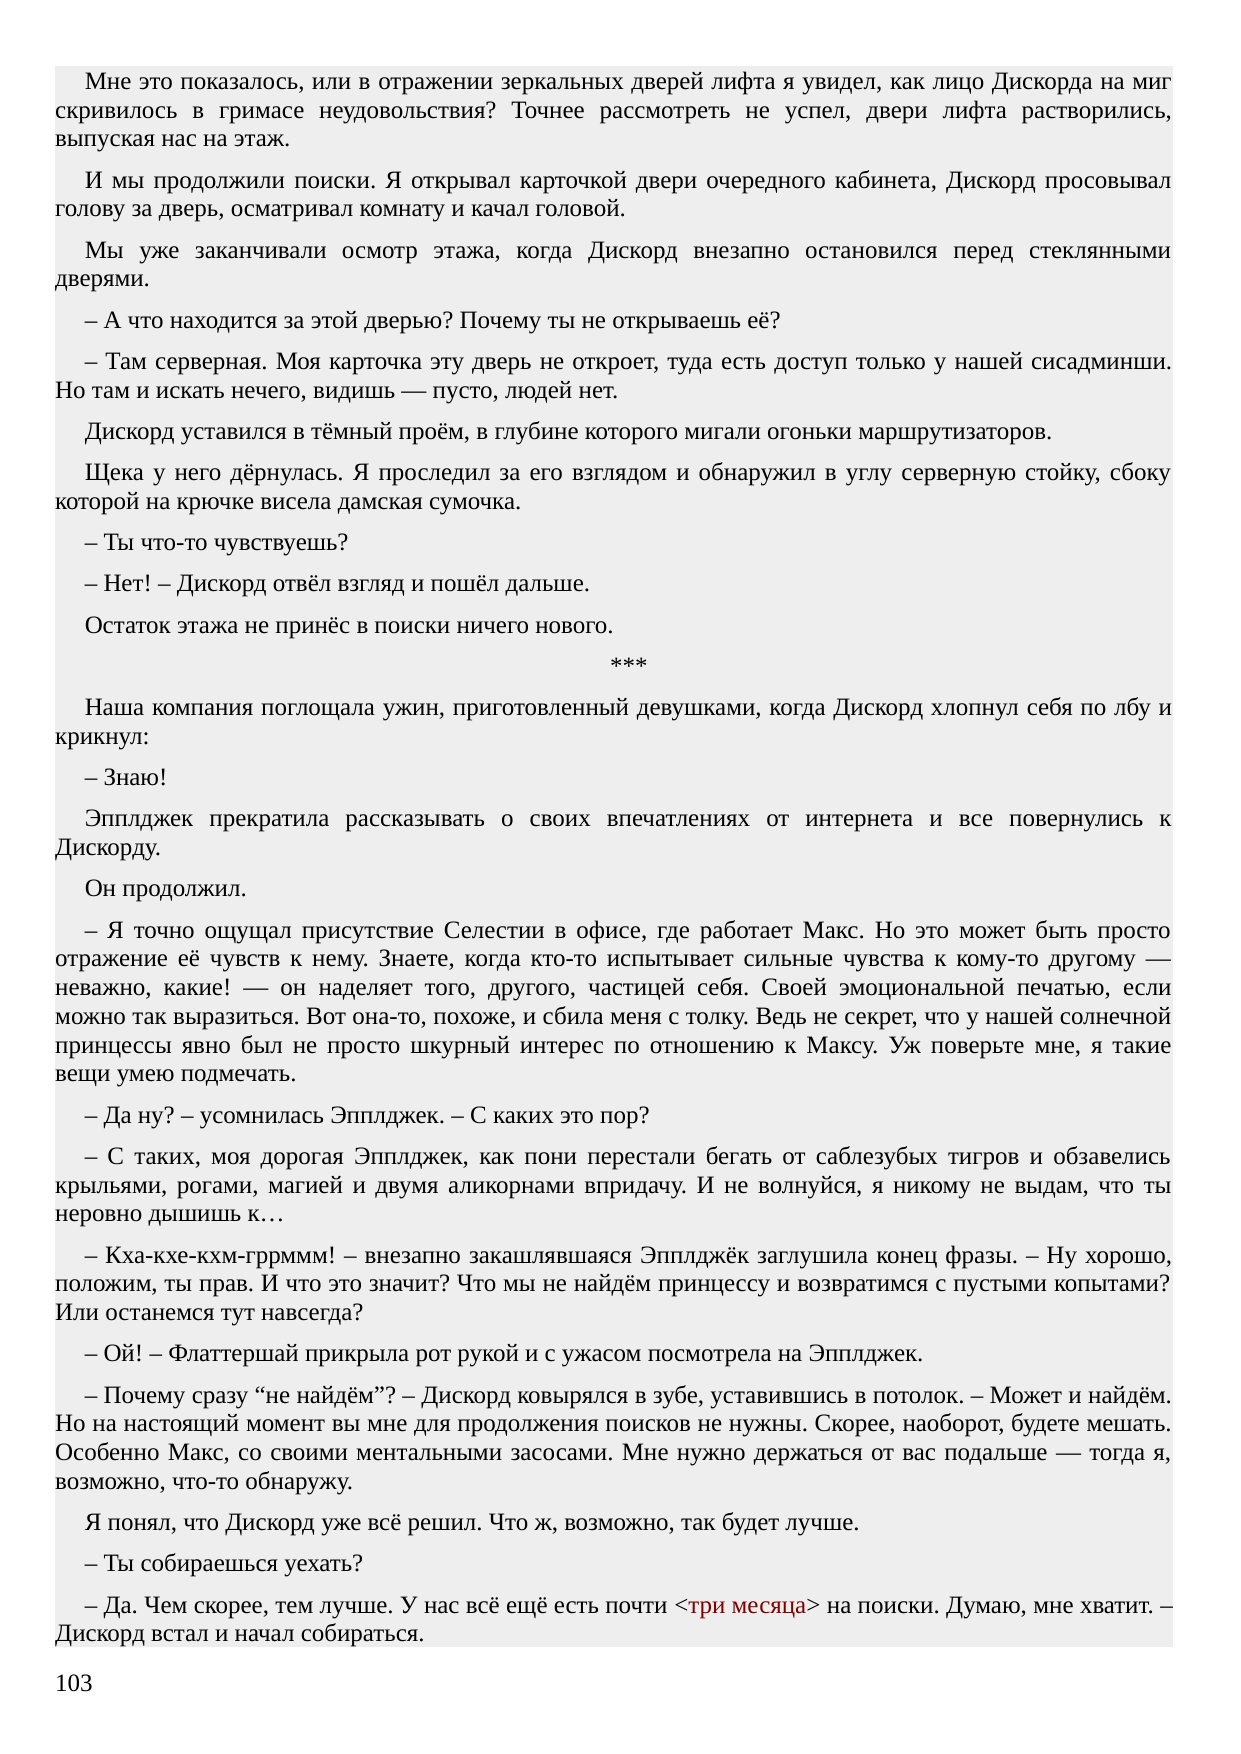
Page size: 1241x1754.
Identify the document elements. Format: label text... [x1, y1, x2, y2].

text – С таких, моя дорогая Эпплджек, как пони перестали бегать от саблезубых тигров и обзавелись крыльями, рогами, магией и двумя аликорнами впридачу. И не волнуйся, я никому не выдам, что ты неровно дышишь к… [55, 1141, 1173, 1227]
text – Да ну? – усомнилась Эпплджек. – С каких это пор? [55, 1100, 1173, 1128]
text – Да. Чем скорее, тем лучше. У нас всё ещё есть почти <три месяца> на поиски. Думаю, мне хватит. – Дискорд встал и начал собираться. [55, 1590, 1173, 1647]
text – Ты собираешься уехать? [55, 1548, 1173, 1577]
text *** [55, 651, 1173, 680]
text – Знаю! [55, 762, 1173, 791]
text – Там серверная. Моя карточка эту дверь не откроет, туда есть доступ только у нашей сисадминши. Но там и искать нечего, видишь — пусто, людей нет. [55, 346, 1173, 403]
text Наша компания поглощала ужин, приготовленный девушками, когда Дискорд хлопнул себя по лбу и крикнул: [55, 692, 1173, 750]
text Мы уже заканчивали осмотр этажа, когда Дискорд внезапно остановился перед стеклянными дверями. [55, 235, 1173, 292]
text – Ты что-то чувствуешь? [55, 527, 1173, 556]
text Мне это показалось, или в отражении зеркальных дверей лифта я увидел, как лицо Дискорда на миг скривилось в гримасе неудовольствия? Точнее рассмотреть не успел, двери лифта растворились, выпуская нас на этаж. [55, 66, 1173, 152]
text Остаток этажа не принёс в поиски ничего нового. [55, 610, 1173, 638]
text Дискорд уставился в тёмный проём, в глубине которого мигали огоньки маршрутизаторов. [55, 416, 1173, 445]
text Я понял, что Дискорд уже всё решил. Что ж, возможно, так будет лучше. [55, 1507, 1173, 1536]
text Щека у него дёрнулась. Я проследил за его взглядом и обнаружил в углу серверную стойку, сбоку которой на крючке висела дамская сумочка. [55, 457, 1173, 515]
text – Почему сразу “не найдём”? – Дискорд ковырялся в зубе, уставившись в потолок. – Может и найдём. Но на настоящий момент вы мне для продолжения поисков не нужны. Скорее, наоборот, будете мешать. Особенно Макс, со своими ментальными засосами. Мне нужно держаться от вас подальше — тогда я, возможно, что-то обнаружу. [55, 1380, 1173, 1495]
text – А что находится за этой дверью? Почему ты не открываешь её? [55, 305, 1173, 333]
text – Ой! – Флаттершай прикрыла рот рукой и с ужасом посмотрела на Эпплджек. [55, 1338, 1173, 1367]
text – Нет! – Дискорд отвёл взгляд и пошёл дальше. [55, 568, 1173, 597]
text Он продолжил. [55, 873, 1173, 902]
text Эпплджек прекратила рассказывать о своих впечатлениях от интернета и все повернулись к Дискорду. [55, 803, 1173, 861]
text – Я точно ощущал присутствие Селестии в офисе, где работает Макс. Но это может быть просто отражение её чувств к нему. Знаете, когда кто-то испытывает сильные чувства к кому-то другому — неважно, какие! — он наделяет того, другого, частицей себя. Своей эмоциональной печатью, если можно так выразиться. Вот она-то, похоже, и сбила меня с толку. Ведь не секрет, что у нашей солнечной принцессы явно был не просто шкурный интерес по отношению к Максу. Уж поверьте мне, я такие вещи умею подмечать. [55, 915, 1173, 1087]
text – Кха-кхе-кхм-гррммм! – внезапно закашлявшаяся Эпплджёк заглушила конец фразы. – Ну хорошо, положим, ты прав. И что это значит? Что мы не найдём принцессу и возвратимся с пустыми копытами? Или останемся тут навсегда? [55, 1240, 1173, 1326]
text И мы продолжили поиски. Я открывал карточкой двери очередного кабинета, Дискорд просовывал голову за дверь, осматривал комнату и качал головой. [55, 165, 1173, 222]
